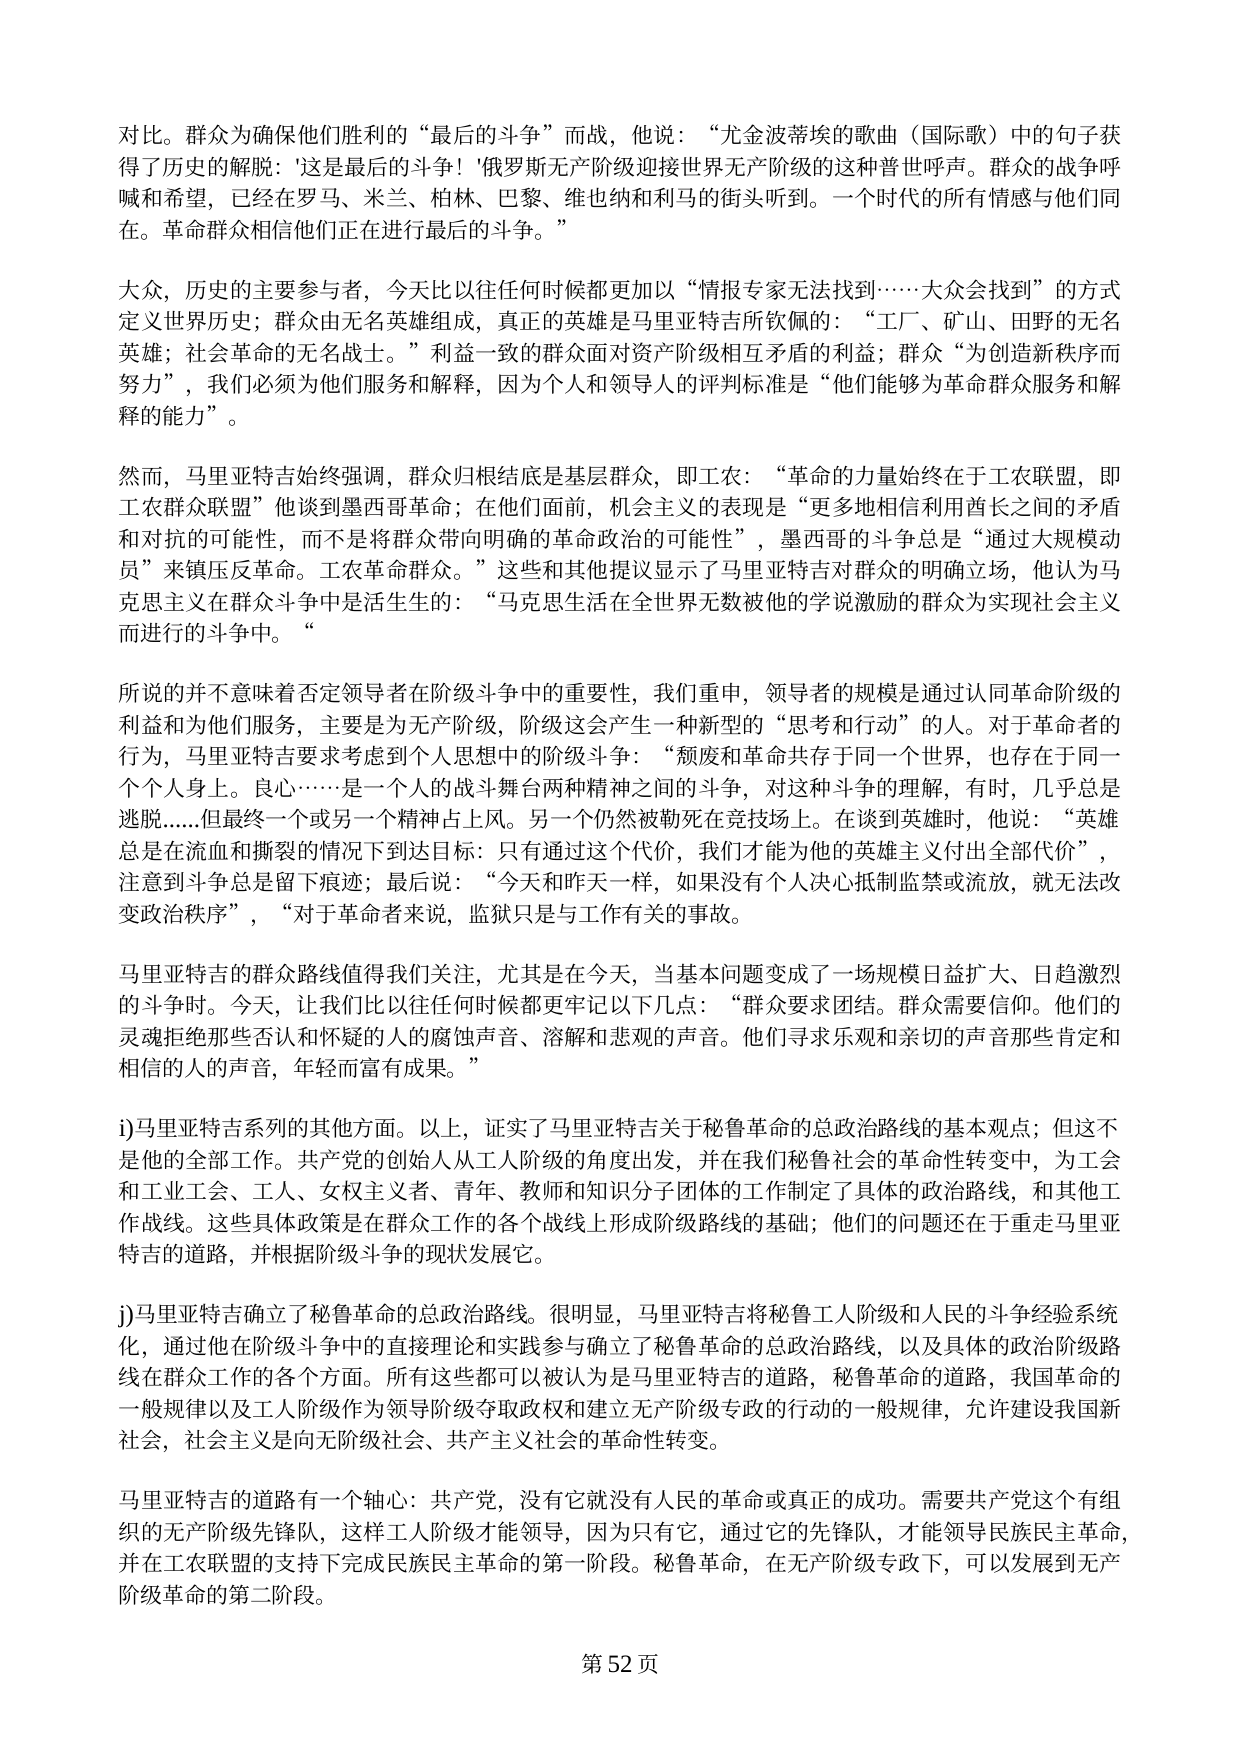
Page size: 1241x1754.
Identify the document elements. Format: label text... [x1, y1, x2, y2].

text 马里亚特吉的道路有一个轴心：共产党，没有它就没有人民的革命或真正的成功。需要共产党这个有组织的无产阶级先锋队，这样工人阶级才能领导，因为只有它，通过它的先锋队，才能领导民族民主革命，并在工农联盟的支持下完成民族民主革命的第一阶段。秘鲁革命，在无产阶级专政下，可以发展到无产阶级革命的第二阶段。 [118, 1484, 1122, 1609]
text 然而，马里亚特吉始终强调，群众归根结底是基层群众，即工农：“革命的力量始终在于工农联盟，即工农群众联盟”他谈到墨西哥革命；在他们面前，机会主义的表现是“更多地相信利用酋长之间的矛盾和对抗的可能性，而不是将群众带向明确的革命政治的可能性”，墨西哥的斗争总是“通过大规模动员”来镇压反革命。工农革命群众。”这些和其他提议显示了马里亚特吉对群众的明确立场，他认为马克思主义在群众斗争中是活生生的：“马克思生活在全世界无数被他的学说激励的群众为实现社会主义而进行的斗争中。“ [118, 459, 1122, 648]
text 所说的并不意味着否定领导者在阶级斗争中的重要性，我们重申，领导者的规模是通过认同革命阶级的利益和为他们服务，主要是为无产阶级，阶级这会产生一种新型的“思考和行动”的人。对于革命者的行为，马里亚特吉要求考虑到个人思想中的阶级斗争：“颓废和革命共存于同一个世界，也存在于同一个个人身上。良心……是一个人的战斗舞台两种精神之间的斗争，对这种斗争的理解，有时，几乎总是逃脱......但最终一个或另一个精神占上风。另一个仍然被勒死在竞技场上。在谈到英雄时，他说：“英雄总是在流血和撕裂的情况下到达目标：只有通过这个代价，我们才能为他的英雄主义付出全部代价”，注意到斗争总是留下痕迹；最后说：“今天和昨天一样，如果没有个人决心抵制监禁或流放，就无法改变政治秩序”，“对于革命者来说，监狱只是与工作有关的事故。 [118, 677, 1122, 928]
text 马里亚特吉的群众路线值得我们关注，尤其是在今天，当基本问题变成了一场规模日益扩大、日趋激烈的斗争时。今天，让我们比以往任何时候都更牢记以下几点：“群众要求团结。群众需要信仰。他们的灵魂拒绝那些否认和怀疑的人的腐蚀声音、溶解和悲观的声音。他们寻求乐观和亲切的声音那些肯定和相信的人的声音，年轻而富有成果。” [118, 957, 1122, 1083]
text j)马里亚特吉确立了秘鲁革命的总政治路线。很明显，马里亚特吉将秘鲁工人阶级和人民的斗争经验系统化，通过他在阶级斗争中的直接理论和实践参与确立了秘鲁革命的总政治路线，以及具体的政治阶级路线在群众工作的各个方面。所有这些都可以被认为是马里亚特吉的道路，秘鲁革命的道路，我国革命的一般规律以及工人阶级作为领导阶级夺取政权和建立无产阶级专政的行动的一般规律，允许建设我国新社会，社会主义是向无阶级社会、共产主义社会的革命性转变。 [118, 1298, 1122, 1455]
text 大众，历史的主要参与者，今天比以往任何时候都更加以“情报专家无法找到……大众会找到”的方式定义世界历史；群众由无名英雄组成，真正的英雄是马里亚特吉所钦佩的：“工厂、矿山、田野的无名英雄；社会革命的无名战士。”利益一致的群众面对资产阶级相互矛盾的利益；群众“为创造新秩序而努力”，我们必须为他们服务和解释，因为个人和领导人的评判标准是“他们能够为革命群众服务和解释的能力”。 [118, 273, 1122, 430]
text i)马里亚特吉系列的其他方面。以上，证实了马里亚特吉关于秘鲁革命的总政治路线的基本观点；但这不是他的全部工作。共产党的创始人从工人阶级的角度出发，并在我们秘鲁社会的革命性转变中，为工会和工业工会、工人、女权主义者、青年、教师和知识分子团体的工作制定了具体的政治路线，和其他工作战线。这些具体政策是在群众工作的各个战线上形成阶级路线的基础；他们的问题还在于重走马里亚特吉的道路，并根据阶级斗争的现状发展它。 [118, 1112, 1122, 1269]
text 对比。群众为确保他们胜利的“最后的斗争”而战，他说：“尤金波蒂埃的歌曲（国际歌）中的句子获得了历史的解脱：'这是最后的斗争！'俄罗斯无产阶级迎接世界无产阶级的这种普世呼声。群众的战争呼喊和希望，已经在罗马、米兰、柏林、巴黎、维也纳和利马的街头听到。一个时代的所有情感与他们同在。革命群众相信他们正在进行最后的斗争。” [118, 118, 1122, 244]
